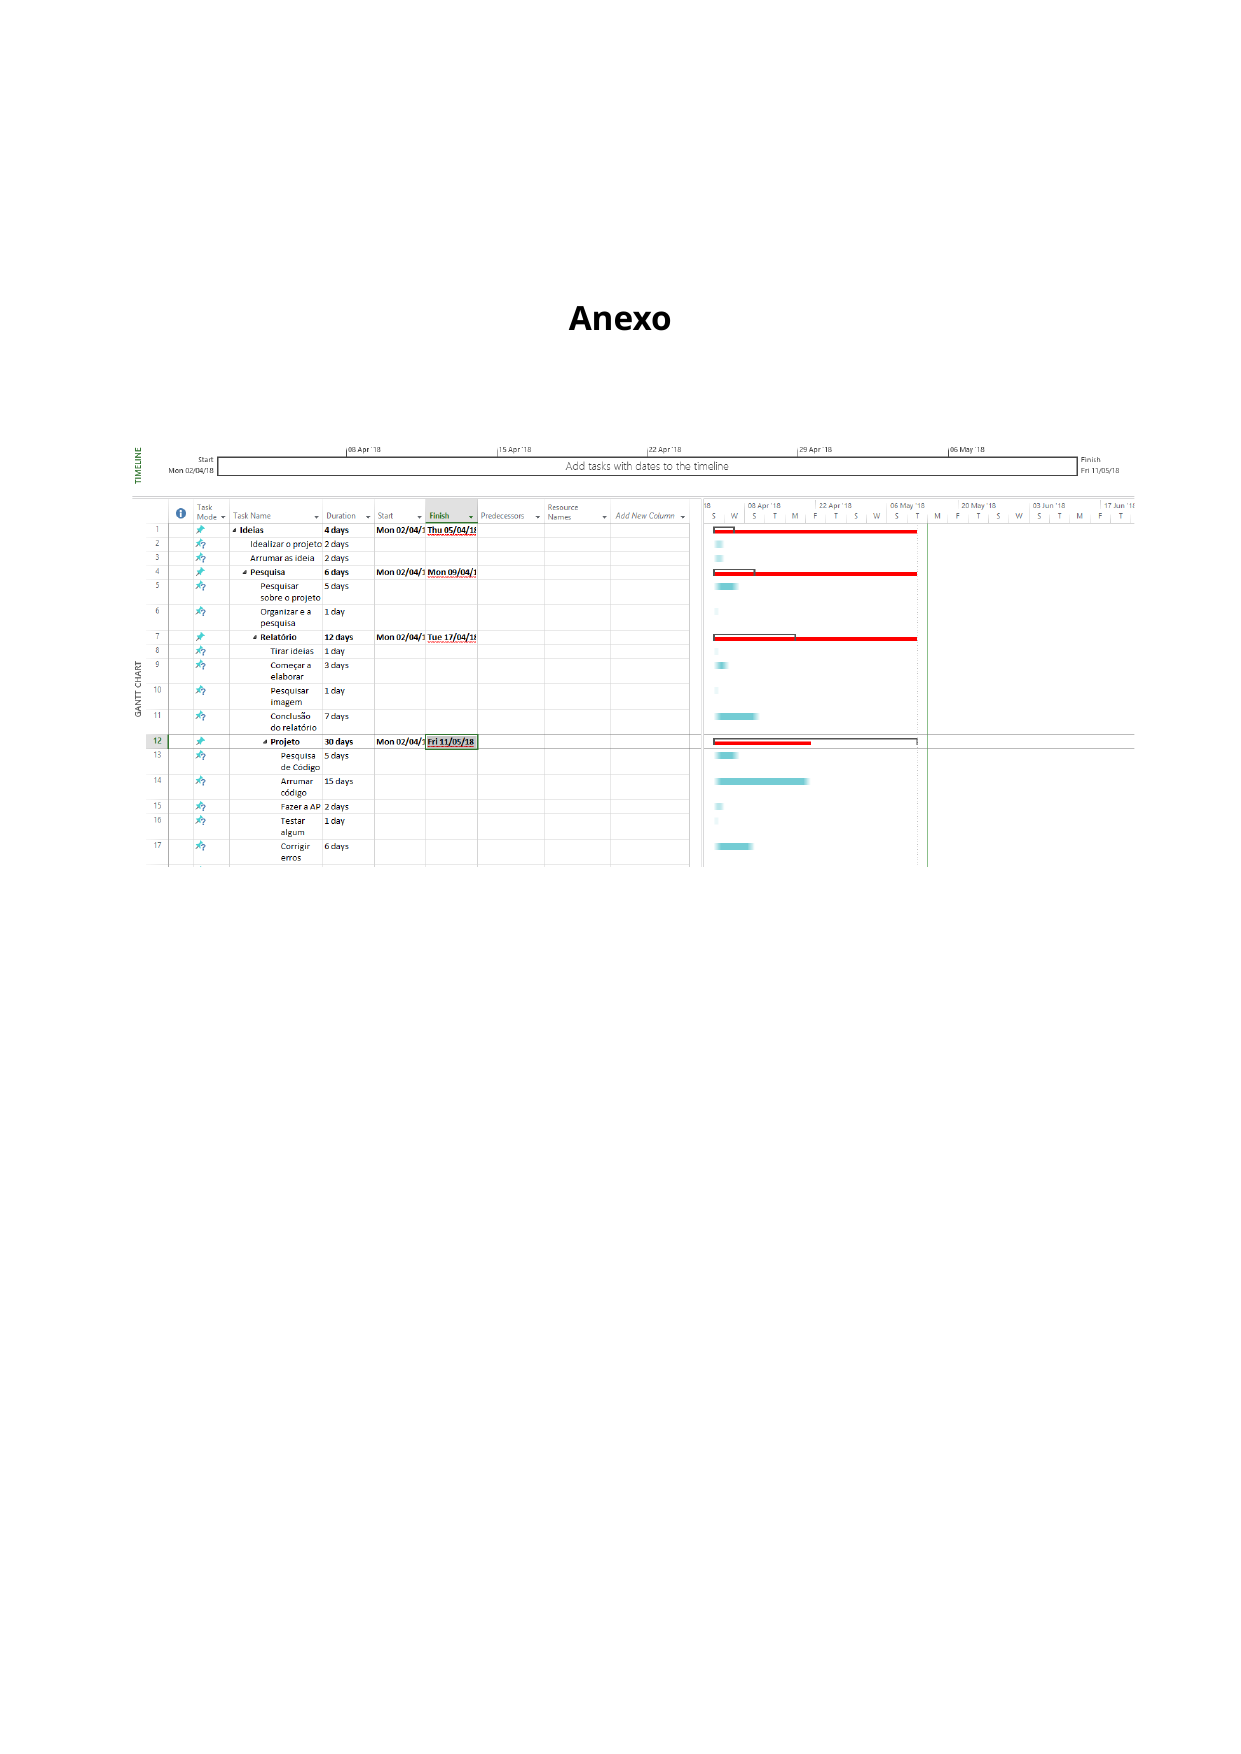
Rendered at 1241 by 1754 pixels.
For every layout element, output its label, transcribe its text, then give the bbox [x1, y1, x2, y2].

subtitle Anexo [118, 295, 1122, 340]
